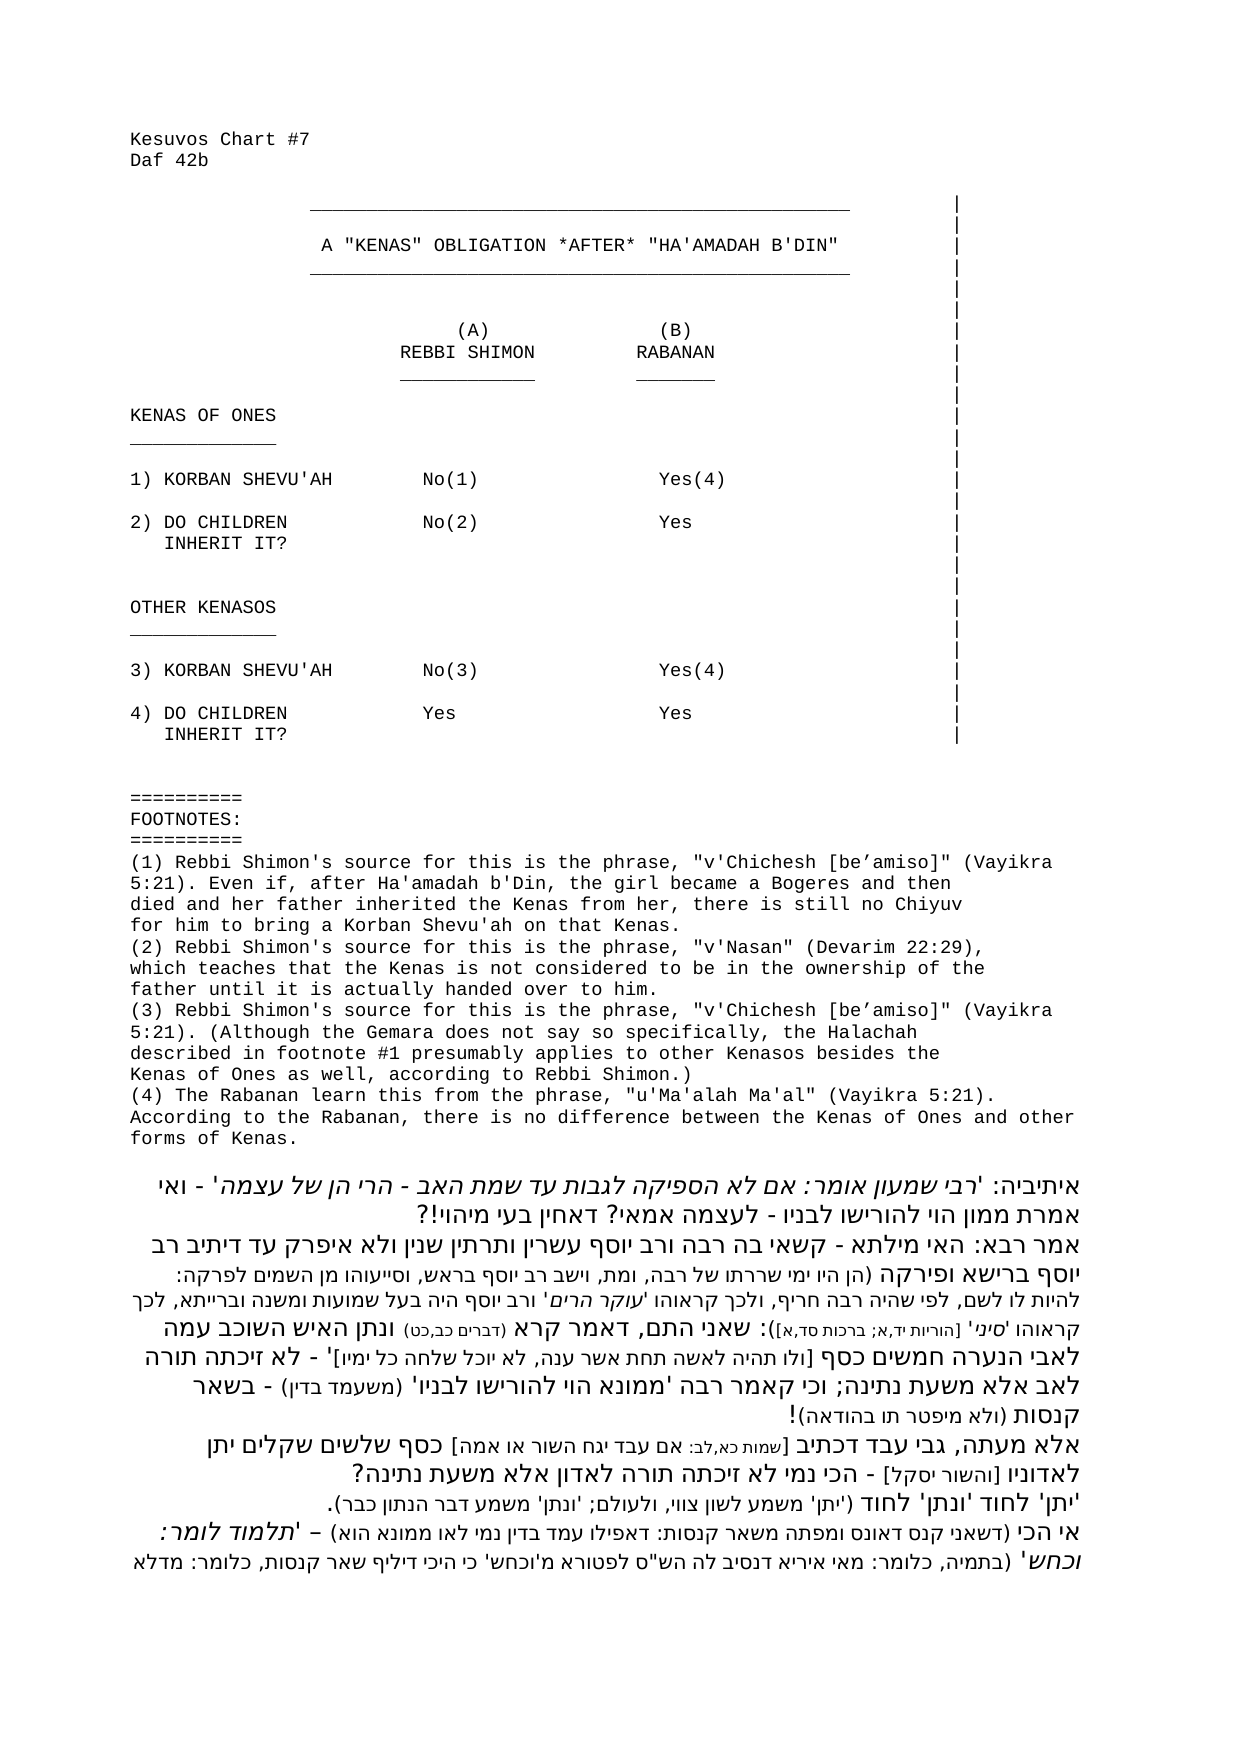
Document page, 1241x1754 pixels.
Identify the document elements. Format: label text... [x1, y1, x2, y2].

text 'יתן' לחוד 'ונתן' לחוד ('יתן' משמע לשון צווי, ולעולם; 'ונתן' משמע דבר הנתון כבר). [130, 1488, 1081, 1517]
text Kesuvos Chart #7 Daf 42b ________________________________________________ | | A "KENAS" OBLIGATION *AFTER* "HA'AMADAH B'DIN" | ________________________________________________ | | | (A) (B) | REBBI SHIMON RABANAN | ____________ _______ | | KENAS OF ONES | _____________ | | 1) KORBAN SHEVU'AH No(1) Yes(4) | | 2) DO CHILDREN No(2) Yes | INHERIT IT? | | | OTHER KENASOS | _____________ | | 3) KORBAN SHEVU'AH No(3) Yes(4) | | 4) DO CHILDREN Yes Yes | INHERIT IT? | ========== FOOTNOTES: ========== (1) Rebbi Shimon's source for this is the phrase, "v'Chichesh [be’amiso]" (Vayikra 5:21). Even if, after Ha'amadah b'Din, the girl became a Bogeres and then died and her father inherited the Kenas from her, there is still no Chiyuv for him to bring a Korban Shevu'ah on that Kenas. (2) Rebbi Shimon's source for this is the phrase, "v'Nasan" (Devarim 22:29), which teaches that the Kenas is not considered to be in the ownership of the father until it is actually handed over to him. (3) Rebbi Shimon's source for this is the phrase, "v'Chichesh [be’amiso]" (Vayikra 5:21). (Although the Gemara does not say so specifically, the Halachah described in footnote #1 presumably applies to other Kenasos besides the Kenas of Ones as well, according to Rebbi Shimon.) (4) The Rabanan learn this from the phrase, "u'Ma'alah Ma'al" (Vayikra 5:21). According to the Rabanan, there is no difference between the Kenas of Ones and other forms of Kenas. [130, 130, 1081, 1150]
text אלא מעתה, גבי עבד דכתיב [שמות כא,לב: אם עבד יגח השור או אמה] כסף שלשים שקלים יתן לאדוניו [והשור יסקל] - הכי נמי לא זיכתה תורה לאדון אלא משעת נתינה? [130, 1430, 1081, 1488]
text אמר רבא: האי מילתא - קשאי בה רבה ורב יוסף עשרין ותרתין שנין ולא איפרק עד דיתיב רב יוסף ברישא ופירקה (הן היו ימי שררתו של רבה, ומת, וישב רב יוסף בראש, וסייעוהו מן השמים לפרקה: להיות לו לשם, לפי שהיה רבה חריף, ולכך קראוהו 'עוקר הרים' ורב יוסף היה בעל שמועות ומשנה וברייתא, לכך קראוהו 'סיני' [הוריות יד,א; ברכות סד,א]): שאני התם, דאמר קרא (דברים כב,כט) ונתן האיש השוכב עמה לאבי הנערה חמשים כסף [ולו תהיה לאשה תחת אשר ענה, לא יוכל שלחה כל ימיו]' - לא זיכתה תורה לאב אלא משעת נתינה; וכי קאמר רבה 'ממונא הוי להורישו לבניו' (משעמד בדין) - בשאר קנסות (ולא מיפטר תו בהודאה)! [130, 1230, 1081, 1430]
text איתיביה: 'רבי שמעון אומר: אם לא הספיקה לגבות עד שמת האב - הרי הן של עצמה' - ואי אמרת ממון הוי להורישו לבניו - לעצמה אמאי? דאחין בעי מיהוי!? [130, 1171, 1081, 1230]
text אי הכי (דשאני קנס דאונס ומפתה משאר קנסות: דאפילו עמד בדין נמי לאו ממונא הוא) – 'תלמוד לומר: וכחש' (בתמיה, כלומר: מאי איריא דנסיב לה הש"ס לפטורא מ'וכחש' כי היכי דיליף שאר קנסות, כלומר: מדלא [130, 1517, 1081, 1576]
